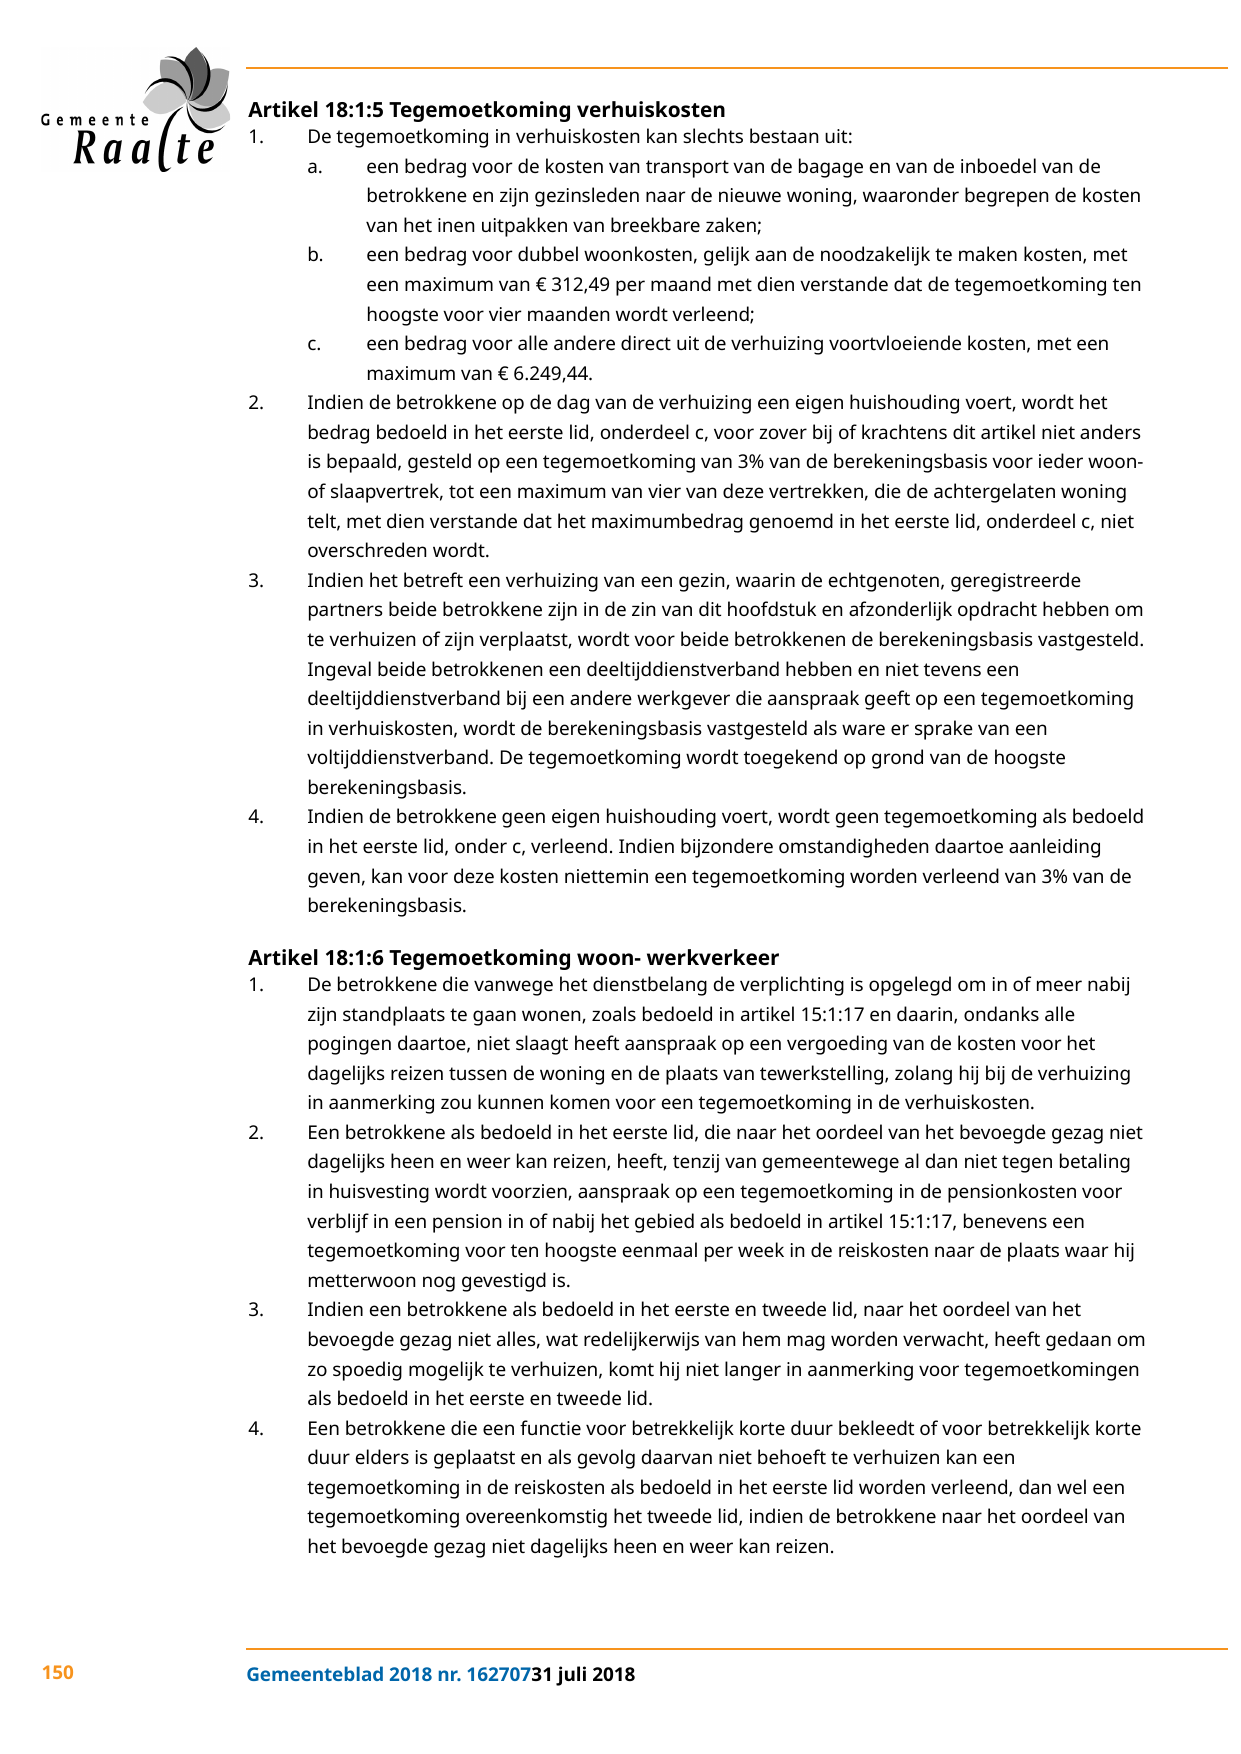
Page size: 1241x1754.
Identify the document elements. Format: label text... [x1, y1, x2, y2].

text Artikel 18:1:5 Tegemoetkoming verhuiskosten [248, 95, 1152, 123]
list Indien het betreft een verhuizing van een gezin, waarin de echtgenoten, geregistreerde partners beide betrokkene zijn in de zin van dit hoofdstuk en afzonderlijk opdracht hebben om te verhuizen of zijn verplaatst, wordt voor beide betrokkenen de berekeningsbasis vastgesteld. Ingeval beide betrokkenen een deeltijddienstverband hebben en niet tevens een deeltijddienstverband bij een andere werkgever die aanspraak geeft op een tegemoetkoming in verhuiskosten, wordt de berekeningsbasis vastgesteld als ware er sprake van een voltijddienstverband. De tegemoetkoming wordt toegekend op grond van de hoogste berekeningsbasis. [248, 567, 1152, 800]
list Indien de betrokkene op de dag van de verhuizing een eigen huishouding voert, wordt het bedrag bedoeld in het eerste lid, onderdeel c, voor zover bij of krachtens dit artikel niet anders is bepaald, gesteld op een tegemoetkoming van 3% van de berekeningsbasis voor ieder woon- of slaapvertrek, tot een maximum van vier van deze vertrekken, die de achtergelaten woning telt, met dien verstande dat het maximumbedrag genoemd in het eerste lid, onderdeel c, niet overschreden wordt. [248, 389, 1152, 563]
list Een betrokkene die een functie voor betrekkelijk korte duur bekleedt of voor betrekkelijk korte duur elders is geplaatst en als gevolg daarvan niet behoeft te verhuizen kan een tegemoetkoming in de reiskosten als bedoeld in het eerste lid worden verleend, dan wel een tegemoetkoming overeenkomstig het tweede lid, indien de betrokkene naar het oordeel van het bevoegde gezag niet dagelijks heen en weer kan reizen. [248, 1415, 1152, 1559]
text Artikel 18:1:6 Tegemoetkoming woon- werkverkeer [248, 943, 1152, 971]
list een bedrag voor dubbel woonkosten, gelijk aan de noodzakelijk te maken kosten, met een maximum van € 312,49 per maand met dien verstande dat de tegemoetkoming ten hoogste voor vier maanden wordt verleend; [307, 242, 1152, 326]
list Indien de betrokkene geen eigen huishouding voert, wordt geen tegemoetkoming als bedoeld in het eerste lid, onder c, verleend. Indien bijzondere omstandigheden daartoe aanleiding geven, kan voor deze kosten niettemin een tegemoetkoming worden verleend van 3% van de berekeningsbasis. [248, 804, 1152, 918]
list De betrokkene die vanwege het dienstbelang de verplichting is opgelegd om in of meer nabij zijn standplaats te gaan wonen, zoals bedoeld in artikel 15:1:17 en daarin, ondanks alle pogingen daartoe, niet slaagt heeft aanspraak op een vergoeding van de kosten voor het dagelijks reizen tussen de woning en de plaats van tewerkstelling, zolang hij bij de verhuizing in aanmerking zou kunnen komen voor een tegemoetkoming in de verhuiskosten. [248, 971, 1152, 1115]
picture [41, 47, 231, 172]
list De tegemoetkoming in verhuiskosten kan slechts bestaan uit: [248, 123, 1152, 149]
list een bedrag voor de kosten van transport van de bagage en van de inboedel van de betrokkene en zijn gezinsleden naar de nieuwe woning, waaronder begrepen de kosten van het inen uitpakken van breekbare zaken; [307, 153, 1152, 238]
list Indien een betrokkene als bedoeld in het eerste en tweede lid, naar het oordeel van het bevoegde gezag niet alles, wat redelijkerwijs van hem mag worden verwacht, heeft gedaan om zo spoedig mogelijk te verhuizen, komt hij niet langer in aanmerking voor tegemoetkomingen als bedoeld in het eerste en tweede lid. [248, 1297, 1152, 1411]
list een bedrag voor alle andere direct uit de verhuizing voortvloeiende kosten, met een maximum van € 6.249,44. [307, 330, 1152, 386]
list Een betrokkene als bedoeld in het eerste lid, die naar het oordeel van het bevoegde gezag niet dagelijks heen en weer kan reizen, heeft, tenzij van gemeentewege al dan niet tegen betaling in huisvesting wordt voorzien, aanspraak op een tegemoetkoming in de pensionkosten voor verblijf in een pension in of nabij het gebied als bedoeld in artikel 15:1:17, benevens een tegemoetkoming voor ten hoogste eenmaal per week in de reiskosten naar de plaats waar hij metterwoon nog gevestigd is. [248, 1119, 1152, 1293]
